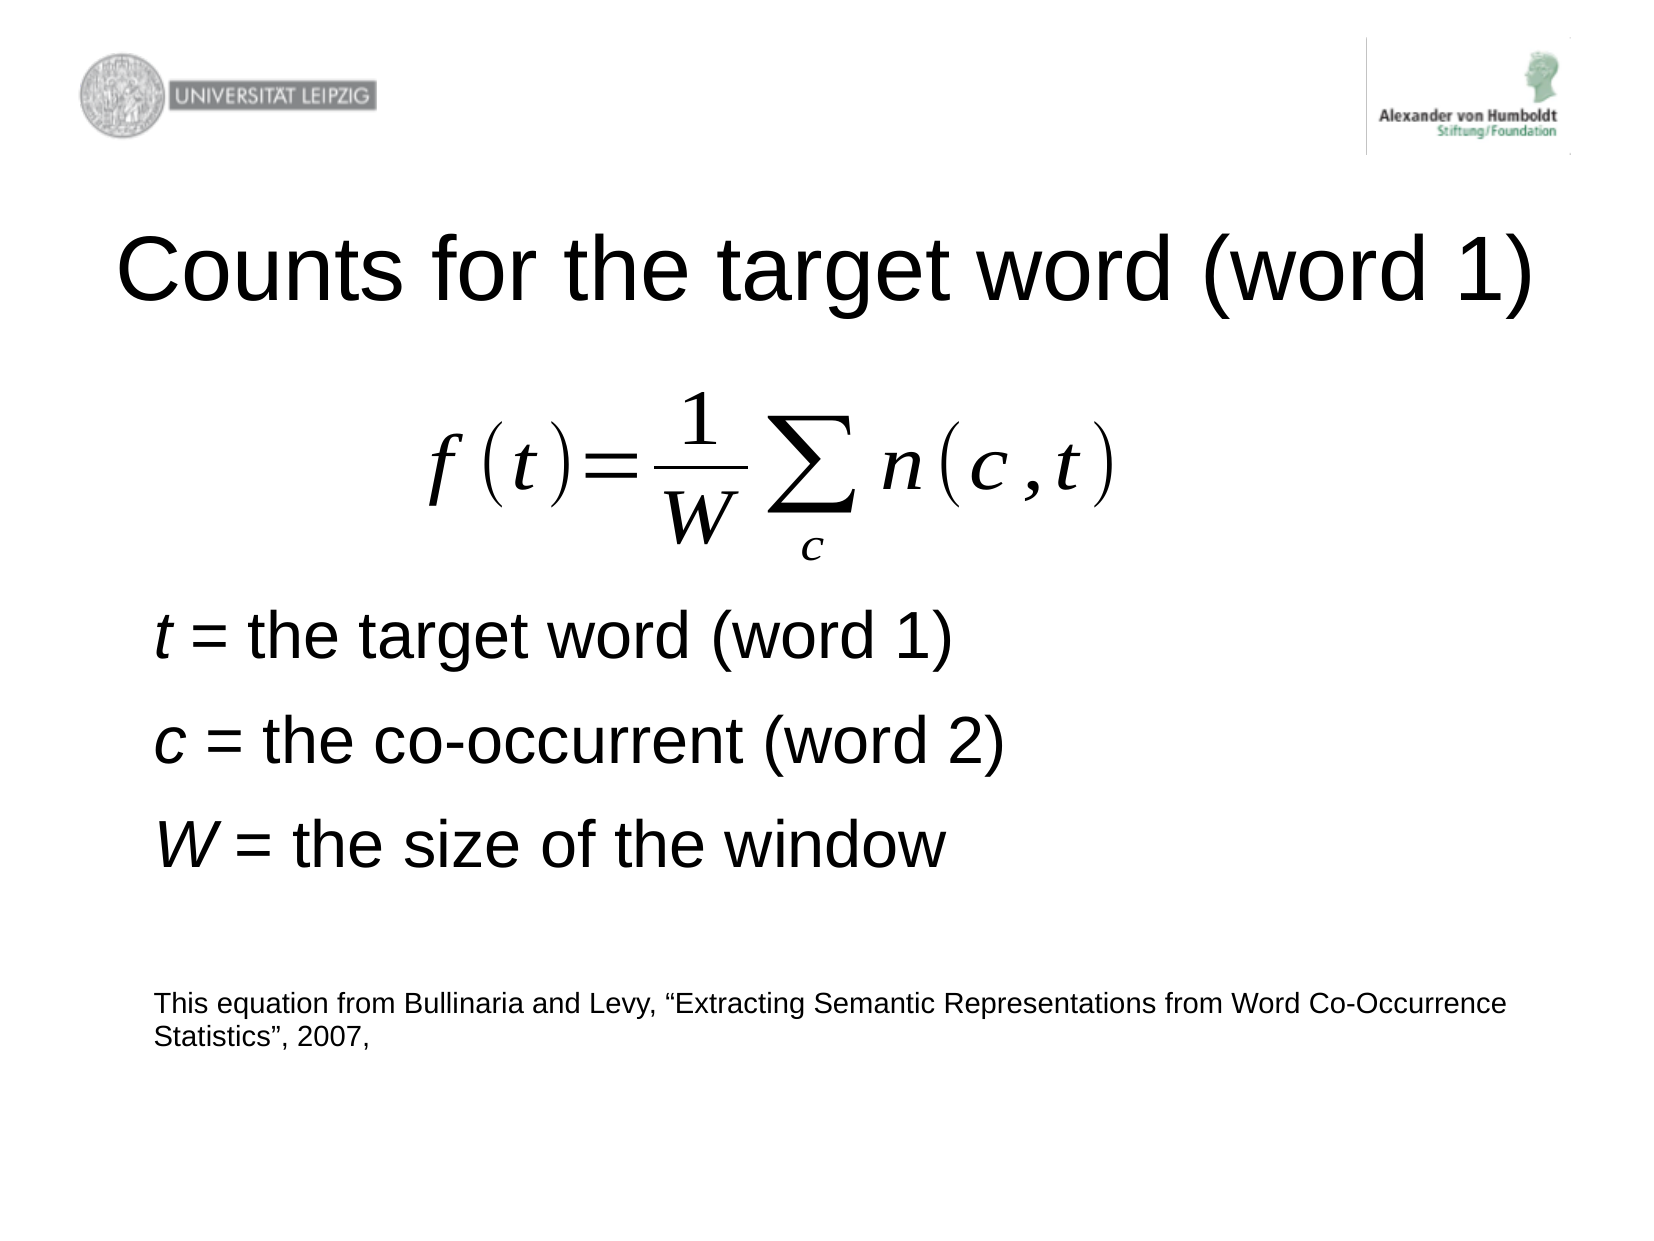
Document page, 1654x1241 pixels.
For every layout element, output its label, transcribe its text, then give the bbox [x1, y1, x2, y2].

list t = the target word (word 1) c = the co-occurrent (word 2) W = the size of the window This equation from Bullinaria and Levy, “Extracting Semantic Representations from Word Co-Occurrence Statistics”, 2007, [82, 390, 1571, 1110]
chart [405, 373, 1142, 571]
picture [76, 49, 383, 144]
title Counts for the target word (word 1) [82, 165, 1571, 373]
picture [1365, 37, 1572, 155]
